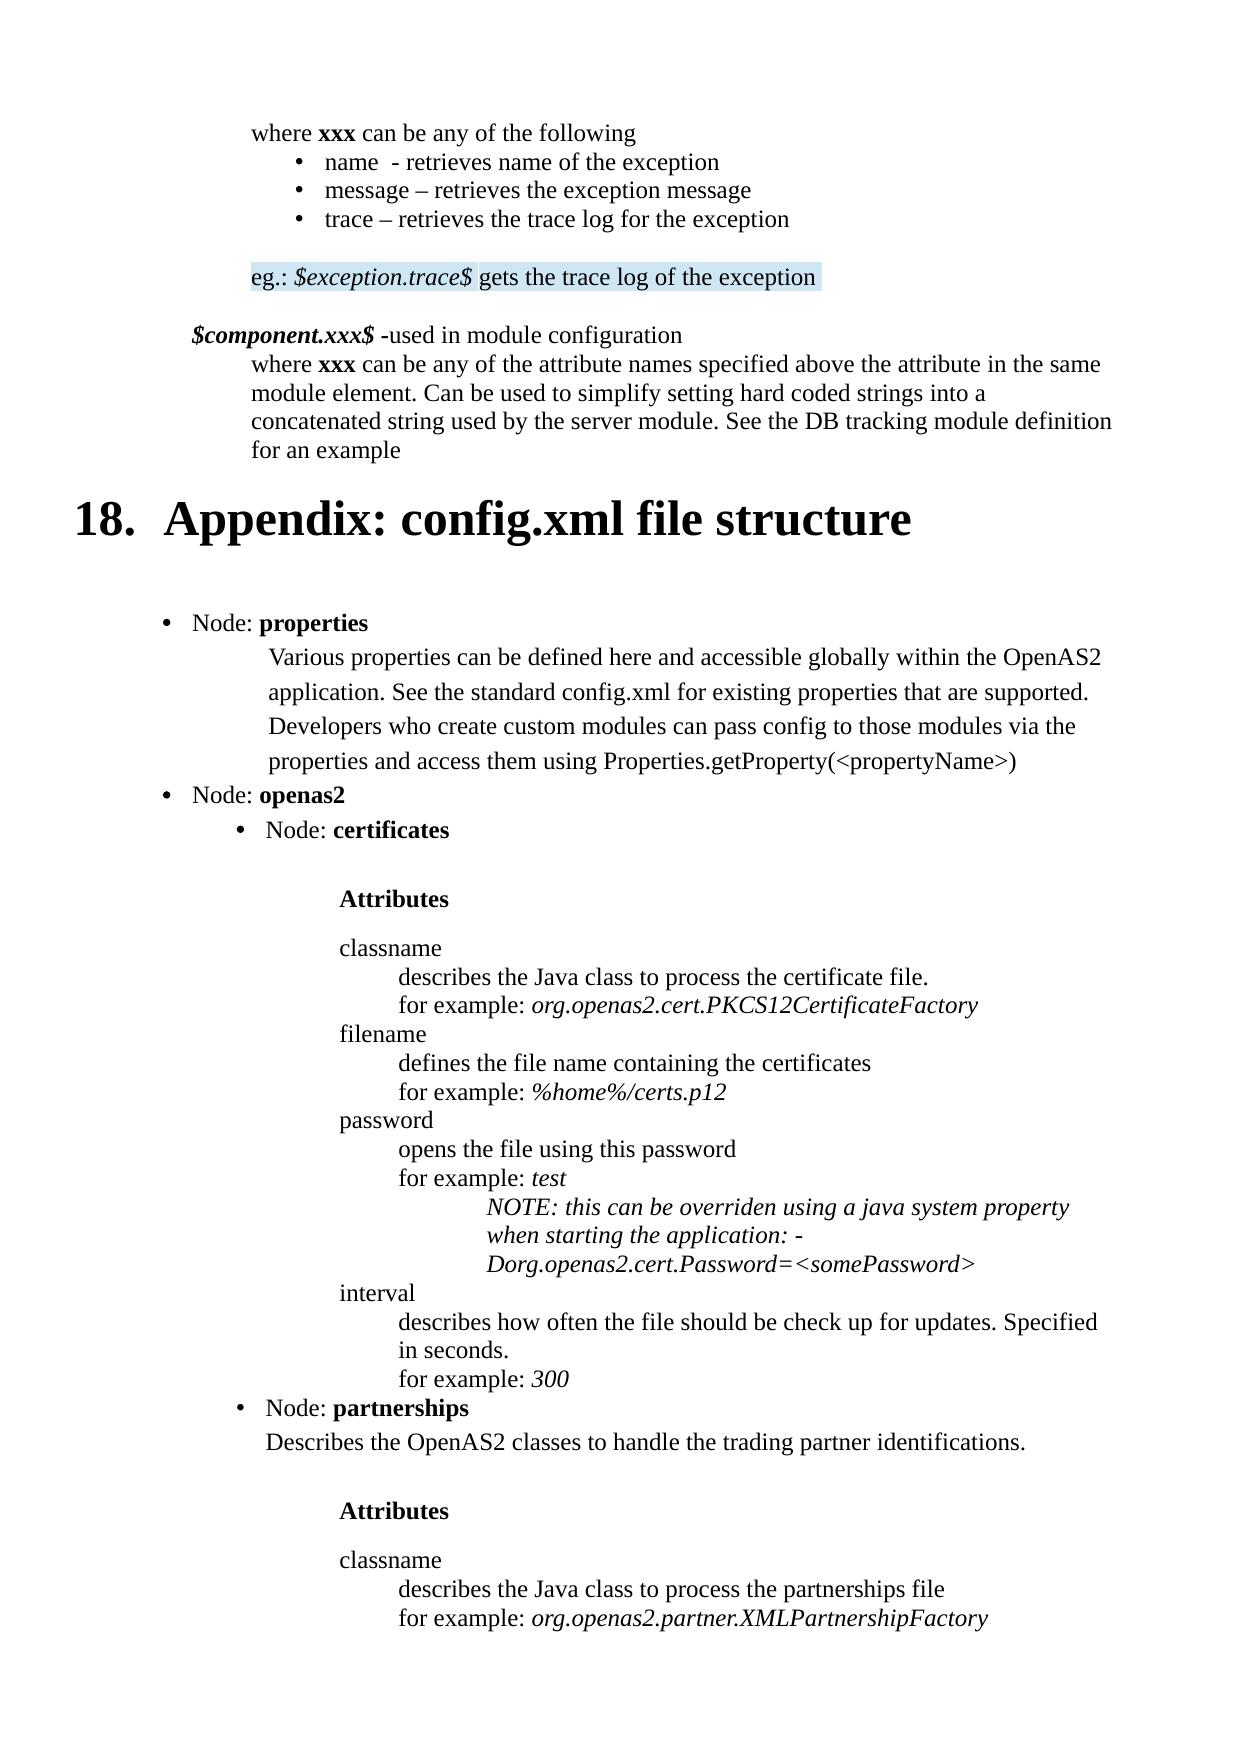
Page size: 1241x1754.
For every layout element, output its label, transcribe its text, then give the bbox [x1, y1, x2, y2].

list Node: certificates [236, 815, 1122, 843]
list describes how often the file should be check up for updates. Specified in seconds. for example: 300 [369, 1307, 1122, 1393]
list where xxx can be any of the attribute names specified above the attribute in the same module element. Can be used to simplify setting hard coded strings into a concatenated string used by the server module. See the DB tracking module definition for an example [221, 349, 1122, 464]
list describes the Java class to process the certificate file. for example: org.openas2.cert.PKCS12CertificateFactory [369, 962, 1122, 1019]
subtitle classname [309, 933, 1122, 962]
list where xxx can be any of the following [221, 118, 1122, 147]
subtitle password [309, 1105, 1122, 1134]
list opens the file using this password for example: test [369, 1134, 1122, 1192]
list Node: properties [162, 608, 1122, 637]
text Various properties can be defined here and accessible globally within the OpenAS2 application. See the standard config.xml for existing properties that are supported. Developers who create custom modules can pass config to those modules via the properties and access them using Properties.getProperty(<propertyName>) [268, 642, 1122, 774]
list describes the Java class to process the partnerships file for example: org.openas2.partner.XMLPartnershipFactory [369, 1574, 1122, 1632]
subtitle interval [309, 1278, 1122, 1307]
subtitle Appendix: config.xml file structure [73, 489, 1122, 546]
list eg.: $exception.trace$ gets the trace log of the exception [221, 233, 1122, 291]
list Attributes [309, 849, 1122, 912]
list trace – retrieves the trace log for the exception [295, 204, 1122, 233]
list name - retrieves name of the exception [295, 147, 1122, 176]
list NOTE: this can be overriden using a java system property when starting the application: -Dorg.openas2.cert.Password=<somePassword> [457, 1192, 1122, 1278]
list Node: partnerships Describes the OpenAS2 classes to handle the trading partner identifications. [236, 1393, 1122, 1456]
list message – retrieves the exception message [295, 176, 1122, 204]
list Node: openas2 [162, 780, 1122, 809]
subtitle $component.xxx$ -used in module configuration [162, 320, 1122, 349]
subtitle filename [309, 1019, 1122, 1048]
subtitle classname [309, 1545, 1122, 1574]
list Attributes [309, 1462, 1122, 1525]
list defines the file name containing the certificates for example: %home%/certs.p12 [369, 1048, 1122, 1105]
